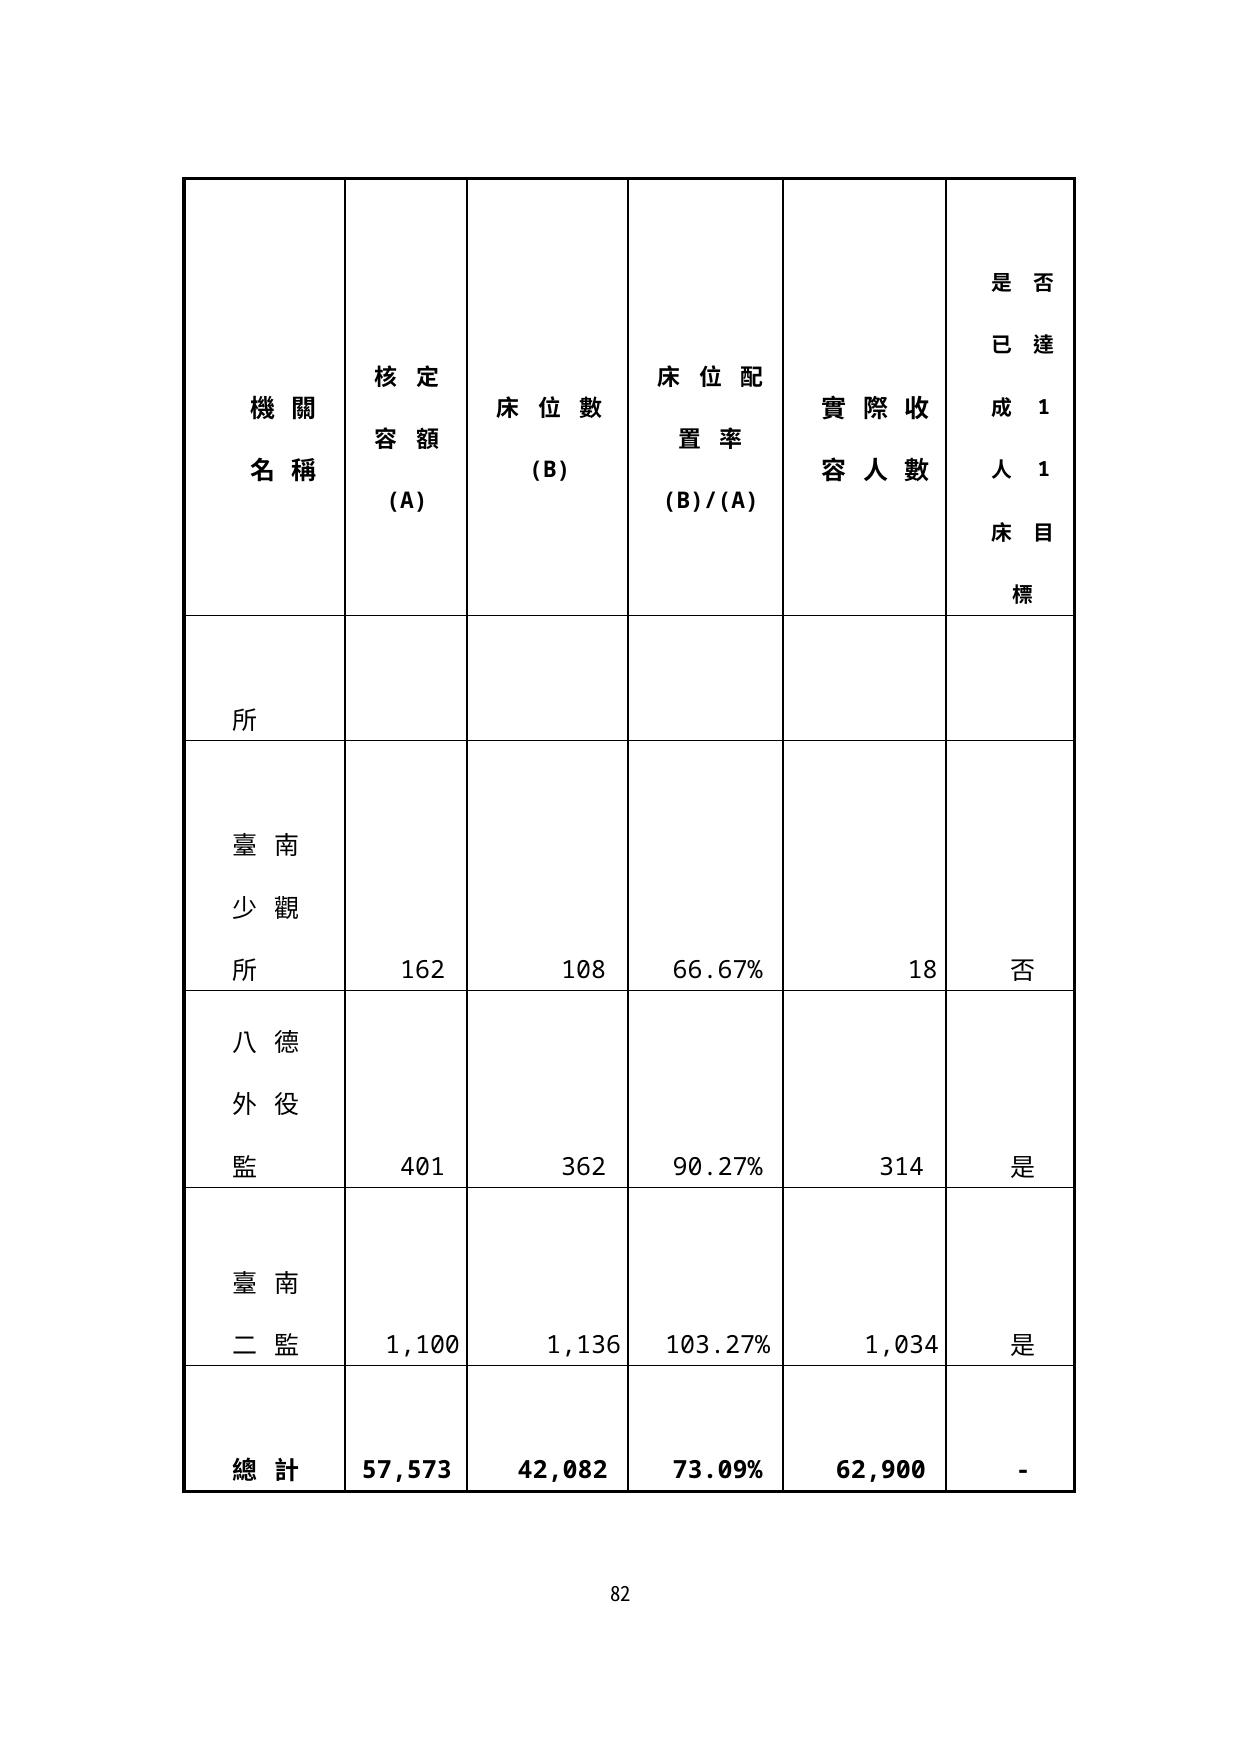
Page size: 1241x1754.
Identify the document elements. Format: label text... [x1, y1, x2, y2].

table_cell 162 [346, 741, 466, 990]
table_cell 臺南二監 [186, 1188, 344, 1365]
table_cell [346, 616, 466, 740]
table_cell 90.27% [629, 991, 782, 1186]
table_cell [947, 616, 1073, 740]
table_header 實際收 容人數 [784, 180, 945, 615]
table_header 核定容額 (A) [346, 180, 466, 615]
table_cell 1,136 [468, 1188, 627, 1365]
table_cell [784, 616, 945, 740]
table_header 床位配置率(B)/(A) [629, 180, 782, 615]
table_cell 臺南少觀所 [186, 741, 344, 990]
table_cell [629, 616, 782, 740]
table_header 床位數 (B) [468, 180, 627, 615]
table_cell 57,573 [346, 1366, 466, 1490]
table_cell 是 [947, 1188, 1073, 1365]
table_cell 401 [346, 991, 466, 1186]
table_cell [468, 616, 627, 740]
table_cell 總計 [186, 1366, 344, 1490]
table_cell - [947, 1366, 1073, 1490]
table_cell 否 [947, 741, 1073, 990]
table_cell 八德外役監 [186, 991, 344, 1186]
table_cell 1,034 [784, 1188, 945, 1365]
table_cell 314 [784, 991, 945, 1186]
table_cell 73.09% [629, 1366, 782, 1490]
table_cell 108 [468, 741, 627, 990]
table_cell 18 [784, 741, 945, 990]
table_cell 1,100 [346, 1188, 466, 1365]
table_cell 362 [468, 991, 627, 1186]
table_cell 66.67% [629, 741, 782, 990]
table_header 機關名稱 [186, 180, 344, 615]
table_cell 103.27% [629, 1188, 782, 1365]
table_cell 62,900 [784, 1366, 945, 1490]
table_cell 42,082 [468, 1366, 627, 1490]
table_cell 所 [186, 616, 344, 740]
table_header 是否已達成1人1床目標 [947, 180, 1073, 615]
table_cell 是 [947, 991, 1073, 1186]
